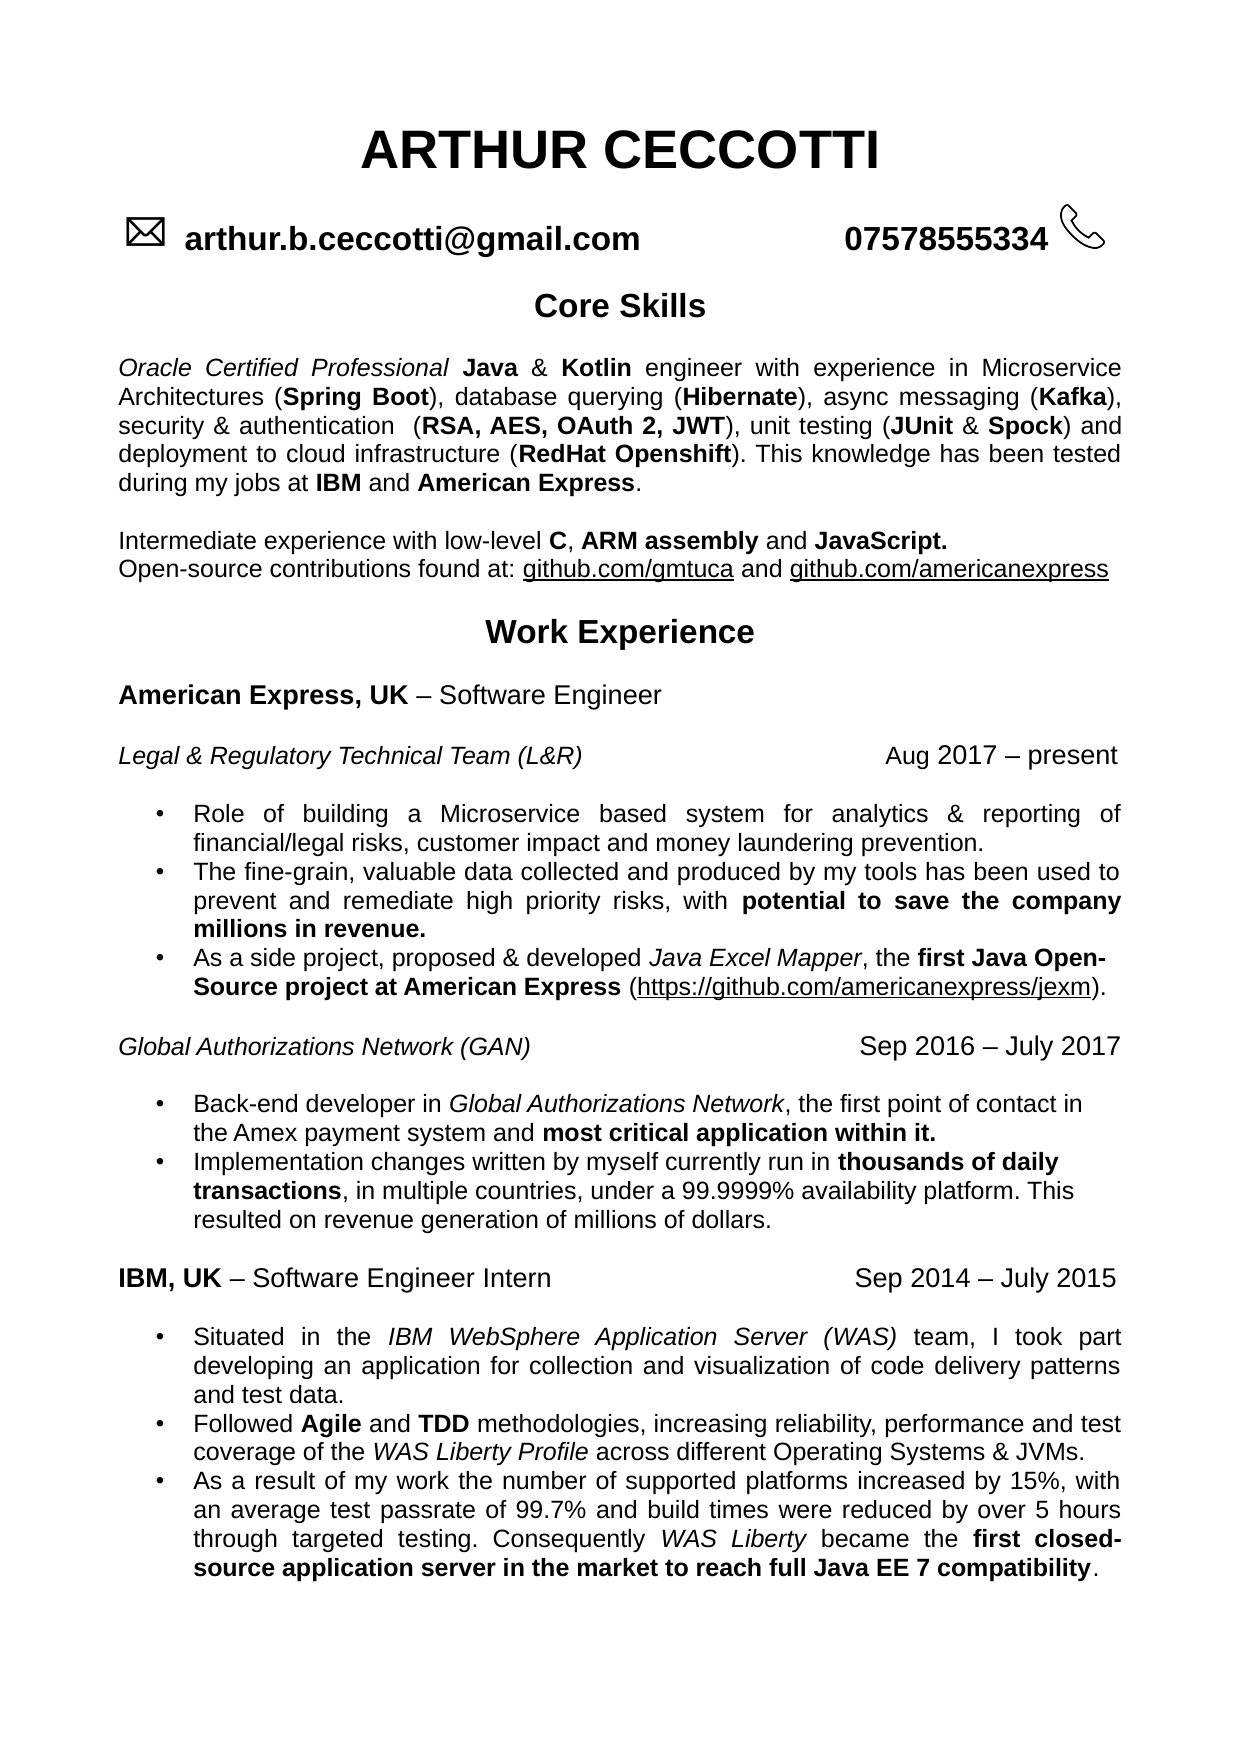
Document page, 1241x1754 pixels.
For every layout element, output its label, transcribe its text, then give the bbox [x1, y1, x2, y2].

text Intermediate experience with low-level C, ARM assembly and JavaScript. [118, 526, 1122, 554]
text Oracle Certified Professional Java & Kotlin engineer with experience in Microservice Architectures (Spring Boot), database querying (Hibernate), async messaging (Kafka), security & authentication (RSA, AES, OAuth 2, JWT), unit testing (JUnit & Spock) and deployment to cloud infrastructure (RedHat Openshift). This knowledge has been tested during my jobs at IBM and American Express. [118, 353, 1122, 497]
list As a side project, proposed & developed Java Excel Mapper, the first Java Open-Source project at American Express (https://github.com/americanexpress/jexm). [156, 943, 1122, 1001]
text Open-source contributions found at: github.com/gmtuca and github.com/americanexpress [118, 554, 1122, 583]
picture [1057, 201, 1108, 252]
list Situated in the IBM WebSphere Application Server (WAS) team, I took part developing an application for collection and visualization of code delivery patterns and test data. [156, 1322, 1122, 1408]
text Legal & Regulatory Technical Team (L&R) Aug 2017 – present [118, 739, 1122, 770]
list The fine-grain, valuable data collected and produced by my tools has been used to prevent and remediate high priority risks, with potential to save the company millions in revenue. [156, 857, 1122, 943]
text arthur.b.ceccotti@gmail.com 07578555334 [175, 219, 1122, 257]
list Back-end developer in Global Authorizations Network, the first point of contact in the Amex payment system and most critical application within it. [156, 1089, 1122, 1147]
list Role of building a Microservice based system for analytics & reporting of financial/legal risks, customer impact and money laundering prevention. [156, 799, 1122, 857]
text American Express, UK – Software Engineer [118, 679, 1122, 710]
list As a result of my work the number of supported platforms increased by 15%, with an average test passrate of 99.7% and build times were reduced by over 5 hours through targeted testing. Consequently WAS Liberty became the first closed-source application server in the market to reach full Java EE 7 compatibility. [156, 1466, 1122, 1581]
text ARTHUR CECCOTTI [118, 118, 1122, 180]
list Implementation changes written by myself currently run in thousands of daily transactions, in multiple countries, under a 99.9999% availability platform. This resulted on revenue generation of millions of dollars. [156, 1147, 1122, 1233]
text Core Skills [118, 286, 1122, 324]
text Global Authorizations Network (GAN) Sep 2016 – July 2017 [118, 1029, 1122, 1061]
text IBM, UK – Software Engineer Intern Sep 2014 – July 2015 [118, 1262, 1122, 1293]
picture [115, 201, 175, 262]
list Followed Agile and TDD methodologies, increasing reliability, performance and test coverage of the WAS Liberty Profile across different Operating Systems & JVMs. [156, 1408, 1122, 1466]
text Work Experience [118, 612, 1122, 650]
